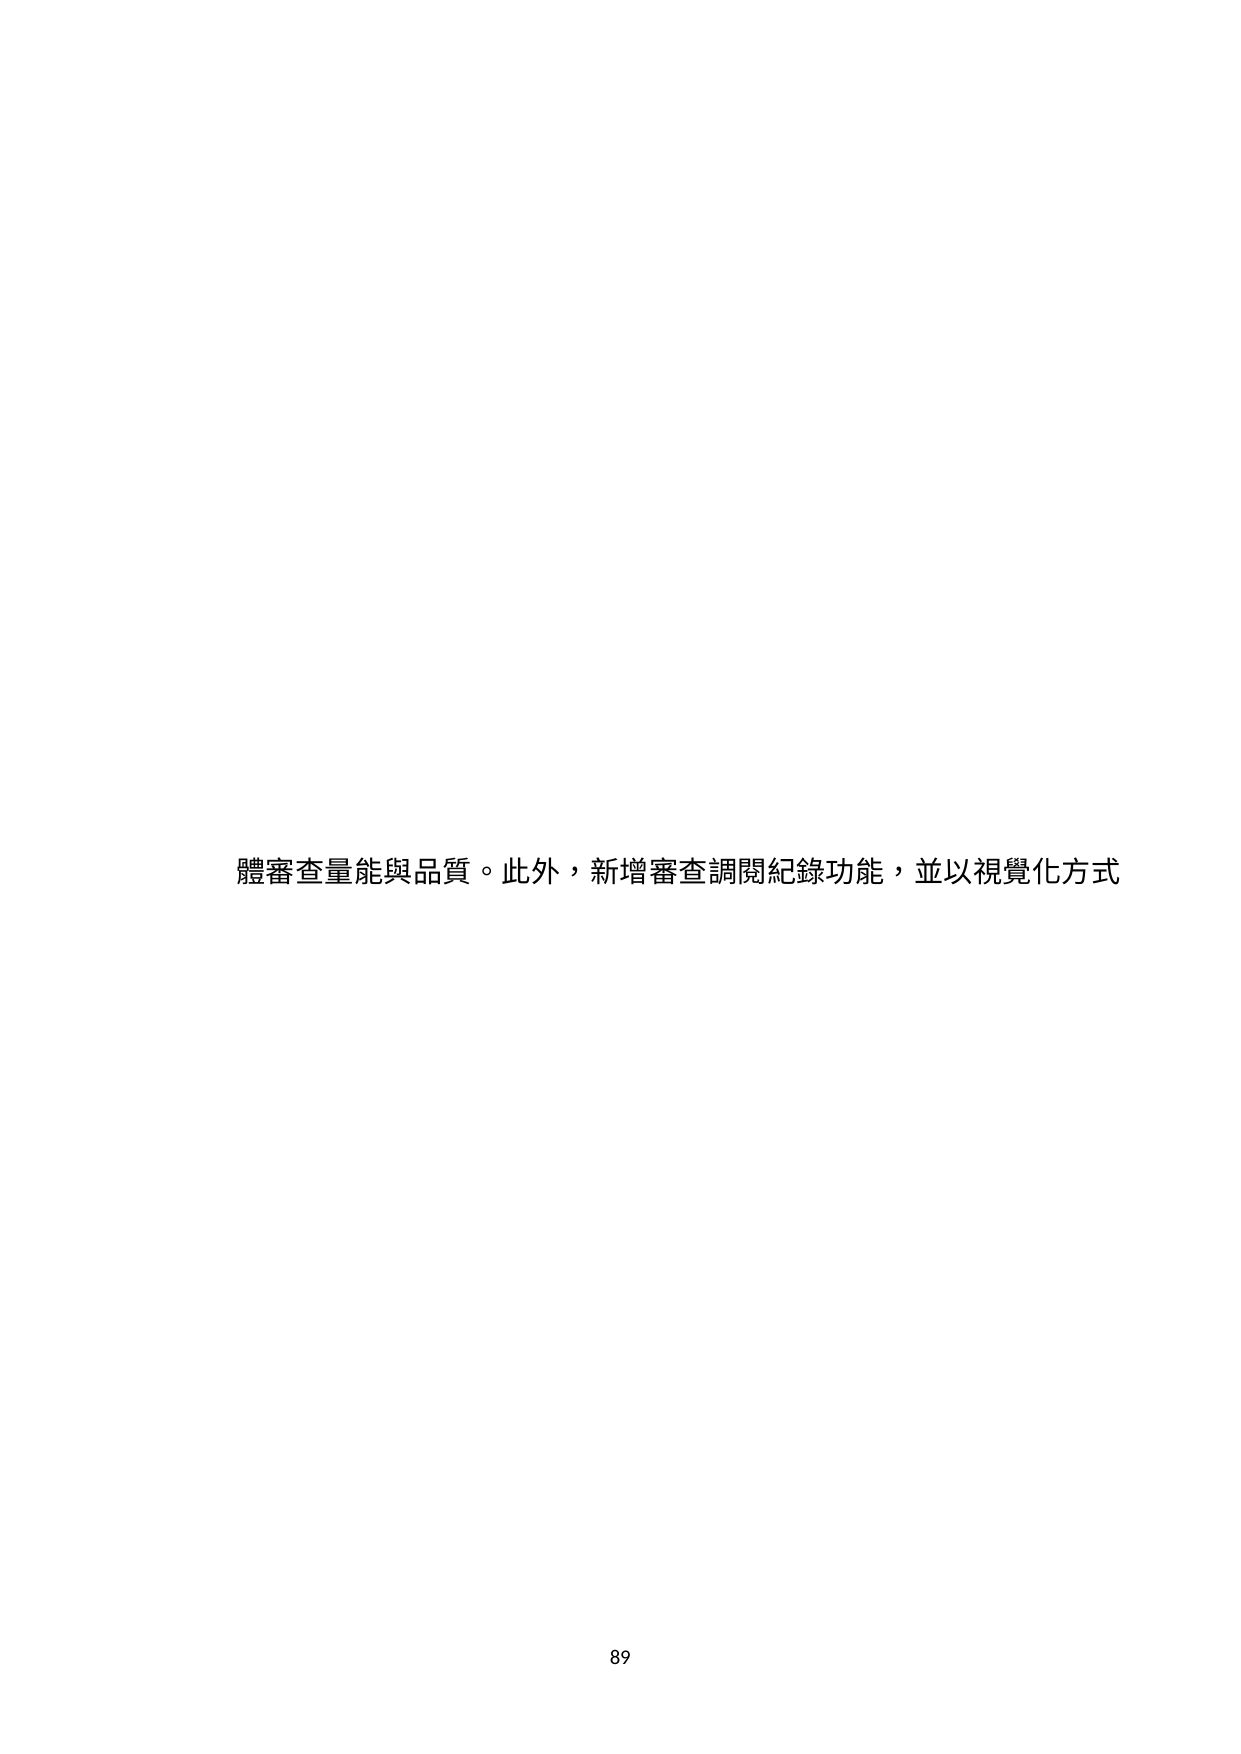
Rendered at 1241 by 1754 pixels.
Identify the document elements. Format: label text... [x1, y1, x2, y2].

list 體審查量能與品質。此外，新增審查調閱紀錄功能，並以視覺化方式 [168, 828, 1122, 891]
